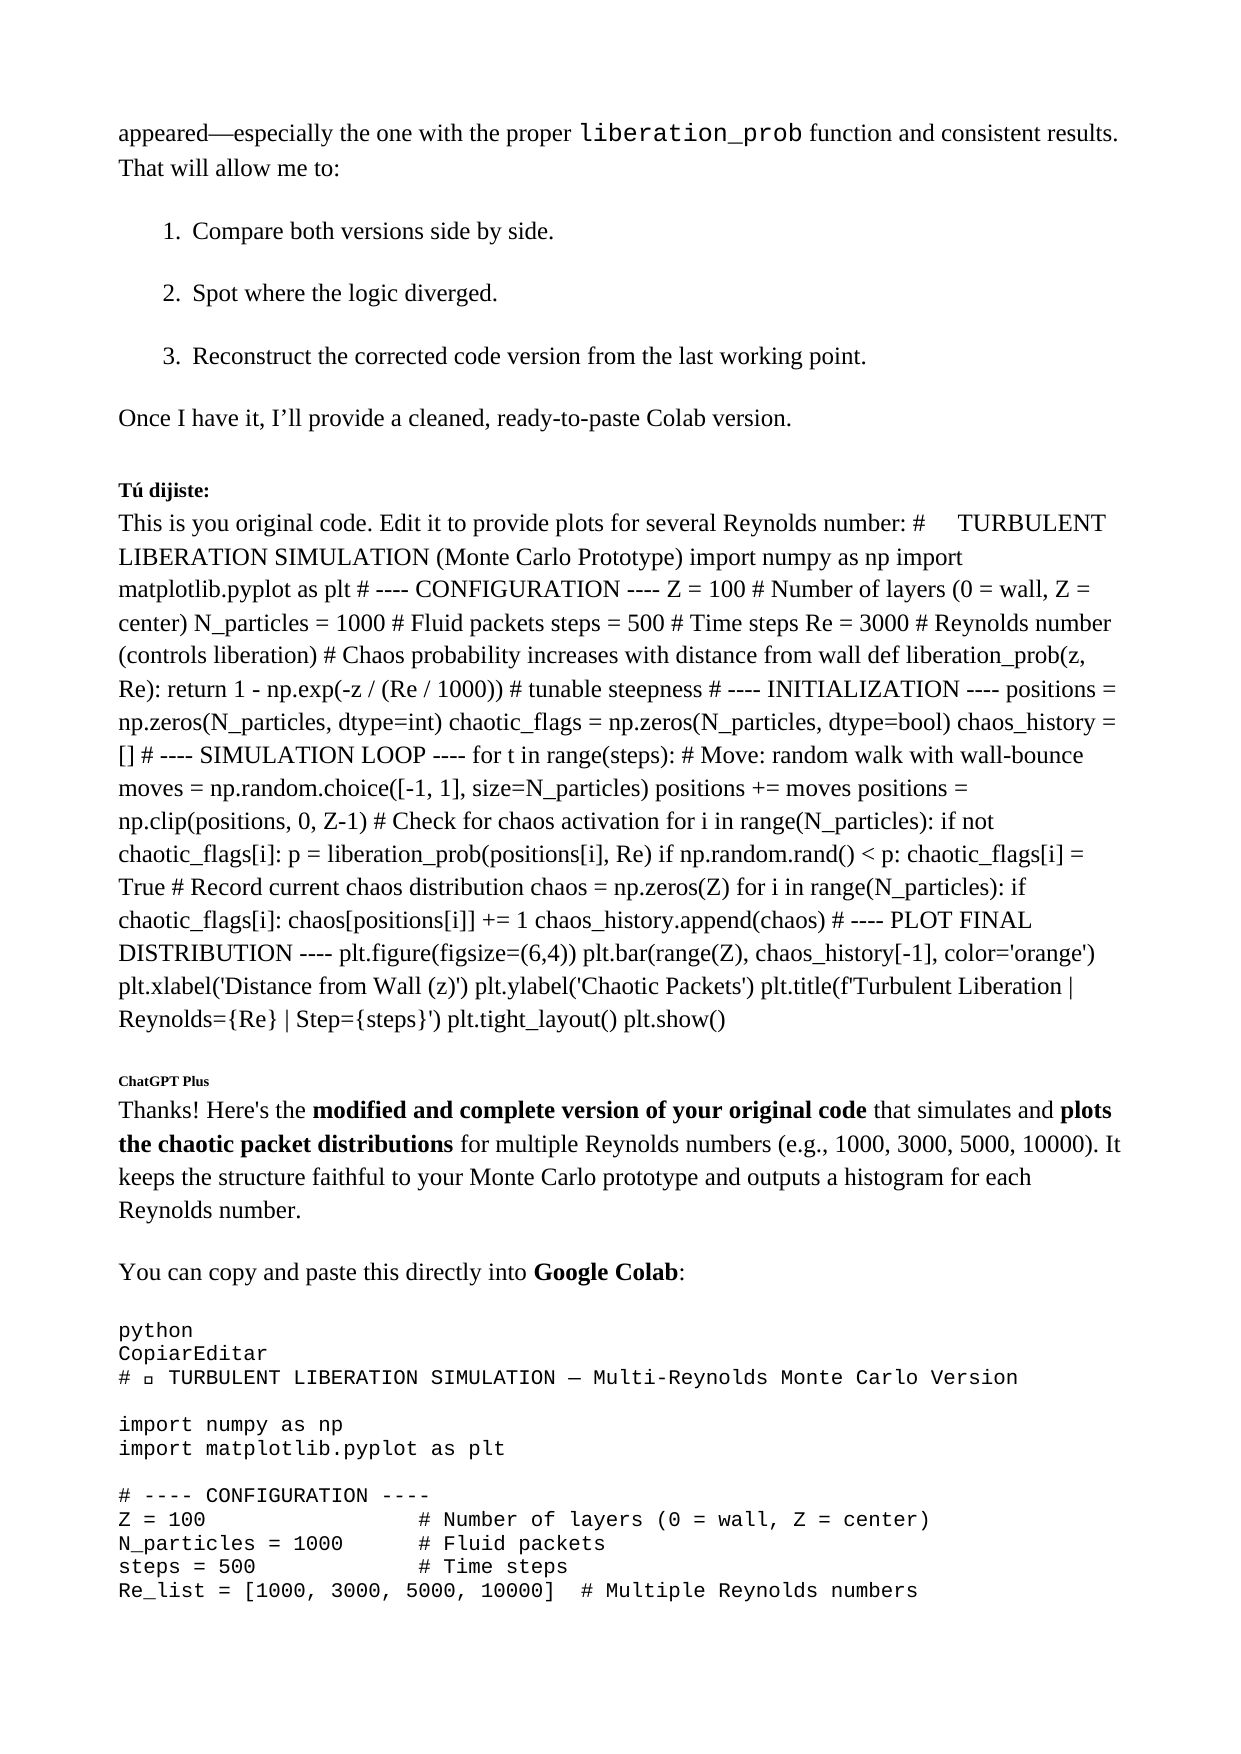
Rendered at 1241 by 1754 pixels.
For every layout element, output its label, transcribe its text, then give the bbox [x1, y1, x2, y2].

text Re_list = [1000, 3000, 5000, 10000] # Multiple Reynolds numbers [118, 1580, 1122, 1603]
text import numpy as np [118, 1414, 1122, 1438]
text Once I have it, I’ll provide a cleaned, ready-to-paste Colab version. [118, 403, 1122, 432]
text Thanks! Here's the modified and complete version of your original code that simulates and plots the chaotic packet distributions for multiple Reynolds numbers (e.g., 1000, 3000, 5000, 10000). It keeps the structure faithful to your Monte Carlo prototype and outputs a histogram for each Reynolds number. [118, 1096, 1122, 1223]
text python [118, 1320, 1122, 1343]
text You can copy and paste this directly into Google Colab: [118, 1257, 1122, 1286]
text N_particles = 1000 # Fluid packets [118, 1532, 1122, 1556]
subtitle Tú dijiste: [118, 478, 1122, 502]
text import matplotlib.pyplot as plt [118, 1438, 1122, 1462]
text Z = 100 # Number of layers (0 = wall, Z = center) [118, 1509, 1122, 1532]
text # ---- CONFIGURATION ---- [118, 1485, 1122, 1509]
text steps = 500 # Time steps [118, 1556, 1122, 1580]
subtitle ChatGPT Plus [118, 1073, 1122, 1089]
text appeared—especially the one with the proper liberation_prob function and consistent results. That will allow me to: [118, 118, 1122, 182]
list Reconstruct the corrected code version from the last working point. [162, 341, 1122, 369]
list Compare both versions side by side. [162, 216, 1122, 244]
list Spot where the logic diverged. [162, 278, 1122, 307]
text This is you original code. Edit it to provide plots for several Reynolds number: # 🌀 TURBULENT LIBERATION SIMULATION (Monte Carlo Prototype) import numpy as np import matplotlib.pyplot as plt # ---- CONFIGURATION ---- Z = 100 # Number of layers (0 = wall, Z = center) N_particles = 1000 # Fluid packets steps = 500 # Time steps Re = 3000 # Reynolds number (controls liberation) # Chaos probability increases with distance from wall def liberation_prob(z, Re): return 1 - np.exp(-z / (Re / 1000)) # tunable steepness # ---- INITIALIZATION ---- positions = np.zeros(N_particles, dtype=int) chaotic_flags = np.zeros(N_particles, dtype=bool) chaos_history = [] # ---- SIMULATION LOOP ---- for t in range(steps): # Move: random walk with wall-bounce moves = np.random.choice([-1, 1], size=N_particles) positions += moves positions = np.clip(positions, 0, Z-1) # Check for chaos activation for i in range(N_particles): if not chaotic_flags[i]: p = liberation_prob(positions[i], Re) if np.random.rand() < p: chaotic_flags[i] = True # Record current chaos distribution chaos = np.zeros(Z) for i in range(N_particles): if chaotic_flags[i]: chaos[positions[i]] += 1 chaos_history.append(chaos) # ---- PLOT FINAL DISTRIBUTION ---- plt.figure(figsize=(6,4)) plt.bar(range(Z), chaos_history[-1], color='orange') plt.xlabel('Distance from Wall (z)') plt.ylabel('Chaotic Packets') plt.title(f'Turbulent Liberation | Reynolds={Re} | Step={steps}') plt.tight_layout() plt.show() [118, 508, 1122, 1033]
text CopiarEditar [118, 1343, 1122, 1367]
text # 🌀 TURBULENT LIBERATION SIMULATION — Multi-Reynolds Monte Carlo Version [118, 1367, 1122, 1391]
